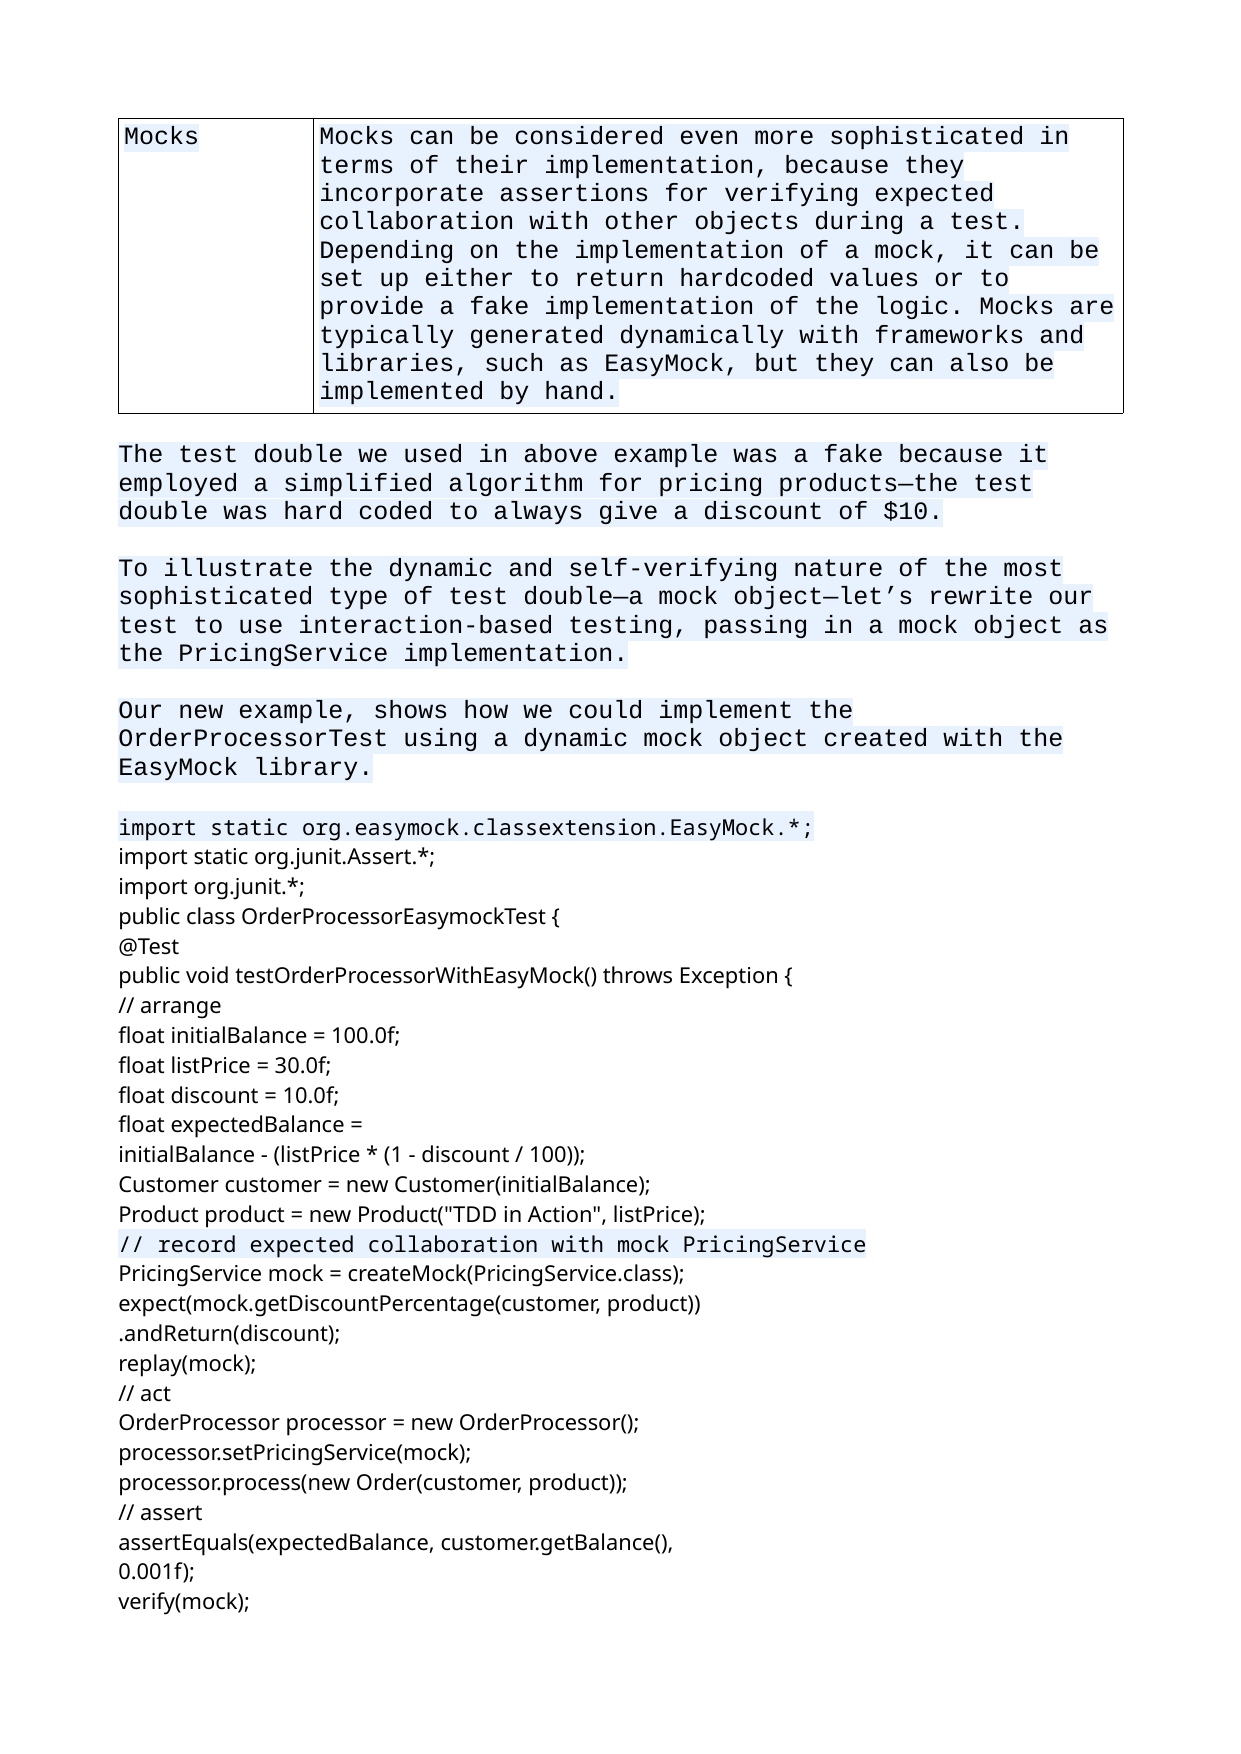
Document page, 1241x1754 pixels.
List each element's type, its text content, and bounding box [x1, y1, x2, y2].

text verify(mock); [118, 1586, 1122, 1616]
text public void testOrderProcessorWithEasyMock() throws Exception { [118, 960, 1122, 990]
table_cell Mocks [119, 119, 313, 413]
text processor.process(new Order(customer, product)); [118, 1467, 1122, 1497]
text initialBalance - (listPrice * (1 - discount / 100)); [118, 1139, 1122, 1169]
text processor.setPricingService(mock); [118, 1437, 1122, 1467]
text import static org.junit.Assert.*; [118, 841, 1122, 871]
text import org.junit.*; [118, 871, 1122, 901]
text // arrange [118, 990, 1122, 1020]
text .andReturn(discount); [118, 1318, 1122, 1348]
text // record expected collaboration with mock PricingService [118, 1228, 1122, 1258]
text expect(mock.getDiscountPercentage(customer, product)) [118, 1288, 1122, 1318]
text OrderProcessor processor = new OrderProcessor(); [118, 1407, 1122, 1437]
text float expectedBalance = [118, 1109, 1122, 1139]
text float listPrice = 30.0f; [118, 1050, 1122, 1079]
text // assert [118, 1497, 1122, 1526]
text PricingService mock = createMock(PricingService.class); [118, 1258, 1122, 1288]
text assertEquals(expectedBalance, customer.getBalance(), [118, 1526, 1122, 1556]
text Our new example, shows how we could implement the OrderProcessorTest using a dynamic mock object created with the EasyMock library. [118, 698, 1122, 783]
text // act [118, 1377, 1122, 1407]
text Customer customer = new Customer(initialBalance); [118, 1169, 1122, 1199]
text public class OrderProcessorEasymockTest { [118, 901, 1122, 931]
text @Test [118, 931, 1122, 960]
text float initialBalance = 100.0f; [118, 1020, 1122, 1050]
text The test double we used in above example was a fake because it employed a simplified algorithm for pricing products—the test double was hard coded to always give a discount of $10. [118, 442, 1122, 527]
text To illustrate the dynamic and self-verifying nature of the most sophisticated type of test double—a mock object—let’s rewrite our test to use interaction-based testing, passing in a mock object as the PricingService implementation. [118, 556, 1122, 669]
text Product product = new Product("TDD in Action", listPrice); [118, 1199, 1122, 1228]
text float discount = 10.0f; [118, 1079, 1122, 1109]
text replay(mock); [118, 1348, 1122, 1377]
text 0.001f); [118, 1556, 1122, 1586]
table_cell Mocks can be considered even more sophisticated in terms of their implementation, because they incorporate assertions for verifying expected collaboration with other objects during a test. Depending on the implementation of a mock, it can be set up either to return hardcoded values or to provide a fake implementation of the logic. Mocks are typically generated dynamically with frameworks and libraries, such as EasyMock, but they can also be implemented by hand. [314, 119, 1123, 413]
text import static org.easymock.classextension.EasyMock.*; [118, 811, 1122, 841]
